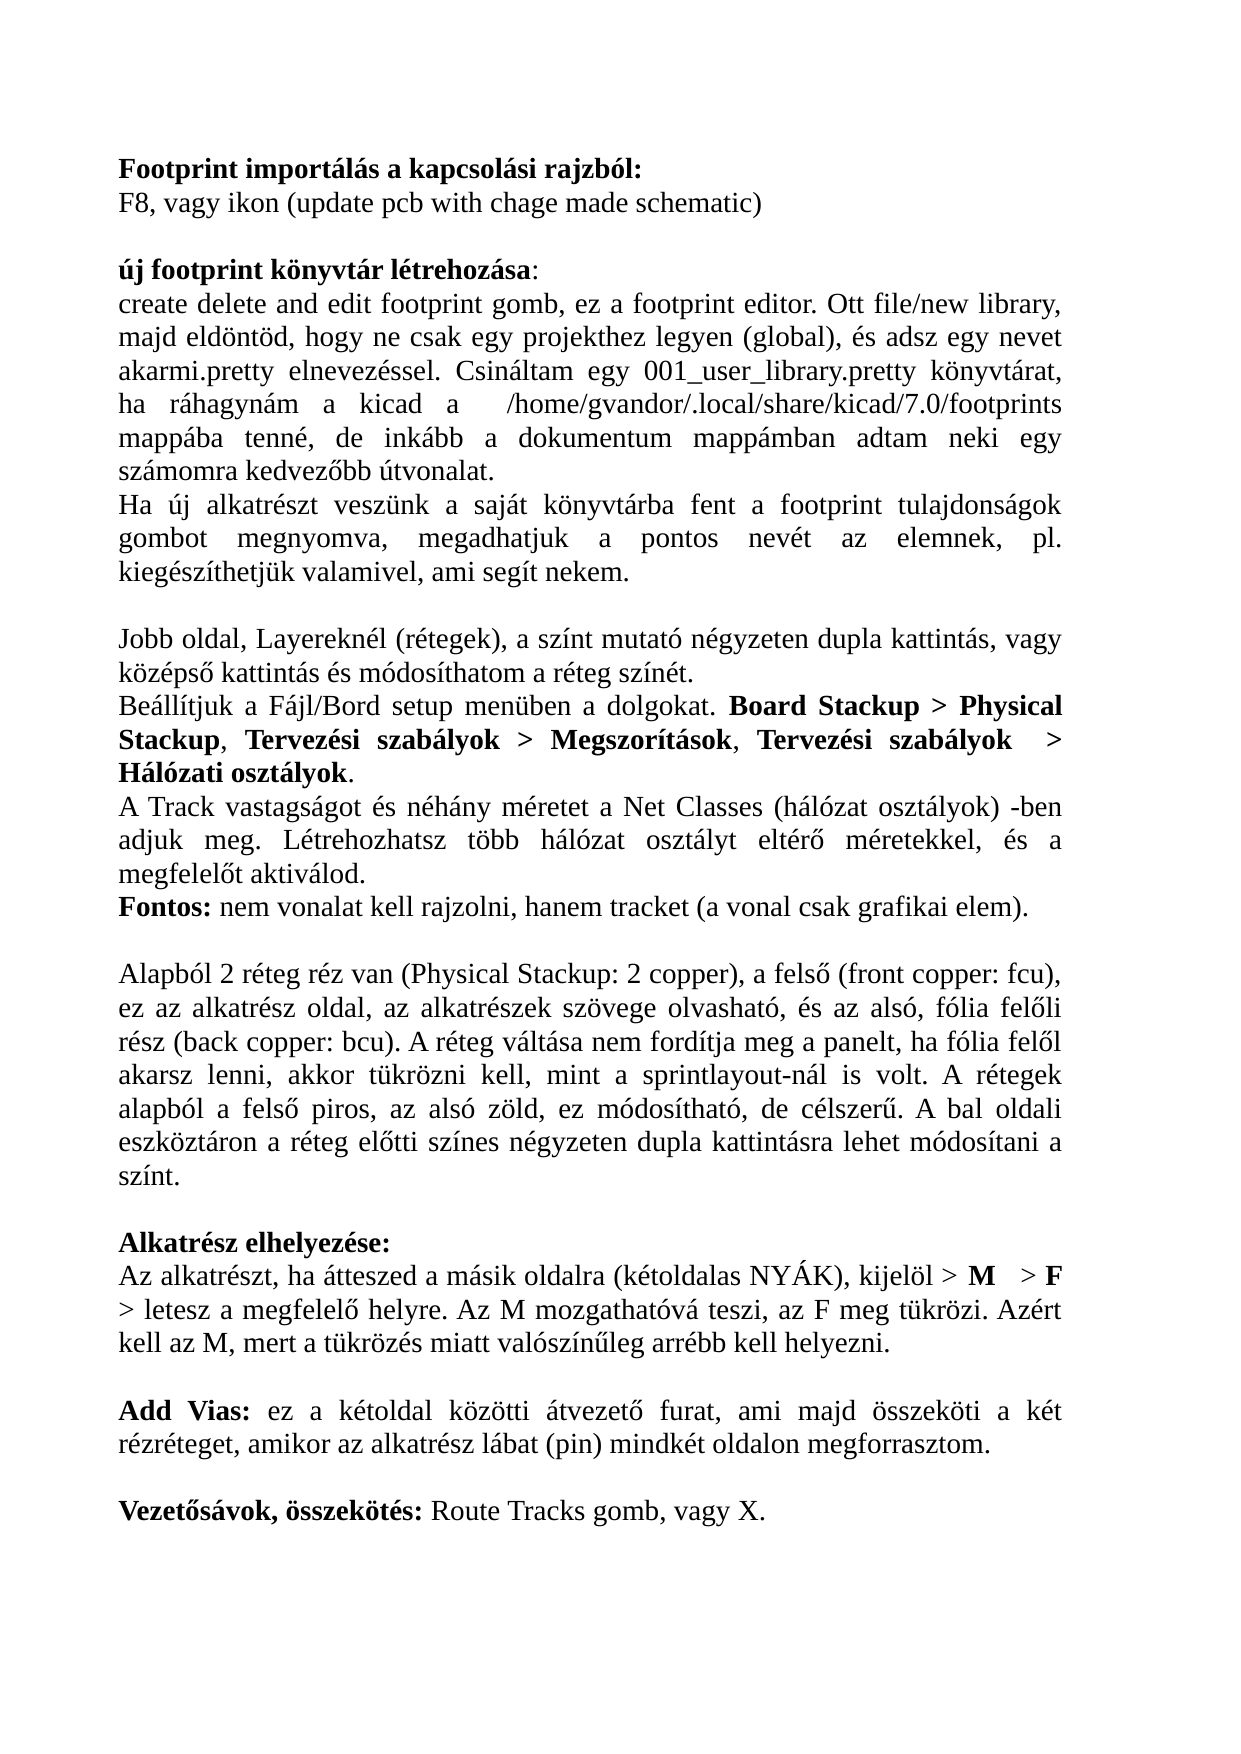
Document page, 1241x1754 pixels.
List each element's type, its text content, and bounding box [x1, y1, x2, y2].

text Fontos: nem vonalat kell rajzolni, hanem tracket (a vonal csak grafikai elem). [118, 889, 1063, 923]
text Ha új alkatrészt veszünk a saját könyvtárba fent a footprint tulajdonságok gombot megnyomva, megadhatjuk a pontos nevét az elemnek, pl. kiegészíthetjük valamivel, ami segít nekem. [118, 487, 1063, 588]
text F8, vagy ikon (update pcb with chage made schematic) [118, 185, 1063, 219]
text Jobb oldal, Layereknél (rétegek), a színt mutató négyzeten dupla kattintás, vagy középső kattintás és módosíthatom a réteg színét. [118, 621, 1063, 688]
text A Track vastagságot és néhány méretet a Net Classes (hálózat osztályok) -ben adjuk meg. Létrehozhatsz több hálózat osztályt eltérő méretekkel, és a megfelelőt aktiválod. [118, 789, 1063, 889]
text Beállítjuk a Fájl/Bord setup menüben a dolgokat. Board Stackup > Physical Stackup, Tervezési szabályok > Megszorítások, Tervezési szabályok > Hálózati osztályok. [118, 688, 1063, 789]
text Az alkatrészt, ha átteszed a másik oldalra (kétoldalas NYÁK), kijelöl > M > F > letesz a megfelelő helyre. Az M mozgathatóvá teszi, az F meg tükrözi. Azért kell az M, mert a tükrözés miatt valószínűleg arrébb kell helyezni. [118, 1258, 1063, 1359]
text Alkatrész elhelyezése: [118, 1225, 1063, 1258]
text Vezetősávok, összekötés: Route Tracks gomb, vagy X. [118, 1493, 1063, 1527]
text create delete and edit footprint gomb, ez a footprint editor. Ott file/new library, majd eldöntöd, hogy ne csak egy projekthez legyen (global), és adsz egy nevet akarmi.pretty elnevezéssel. Csináltam egy 001_user_library.pretty könyvtárat, ha ráhagynám a kicad a /home/gvandor/.local/share/kicad/7.0/footprints mappába tenné, de inkább a dokumentum mappámban adtam neki egy számomra kedvezőbb útvonalat. [118, 286, 1063, 487]
text Footprint importálás a kapcsolási rajzból: [118, 152, 1063, 185]
text új footprint könyvtár létrehozása: [118, 252, 1063, 286]
text Add Vias: ez a kétoldal közötti átvezető furat, ami majd összeköti a két rézréteget, amikor az alkatrész lábat (pin) mindkét oldalon megforrasztom. [118, 1393, 1063, 1460]
text Alapból 2 réteg réz van (Physical Stackup: 2 copper), a felső (front copper: fcu), ez az alkatrész oldal, az alkatrészek szövege olvasható, és az alsó, fólia felőli rész (back copper: bcu). A réteg váltása nem fordítja meg a panelt, ha fólia felől akarsz lenni, akkor tükrözni kell, mint a sprintlayout-nál is volt. A rétegek alapból a felső piros, az alsó zöld, ez módosítható, de célszerű. A bal oldali eszköztáron a réteg előtti színes négyzeten dupla kattintásra lehet módosítani a színt. [118, 957, 1063, 1191]
